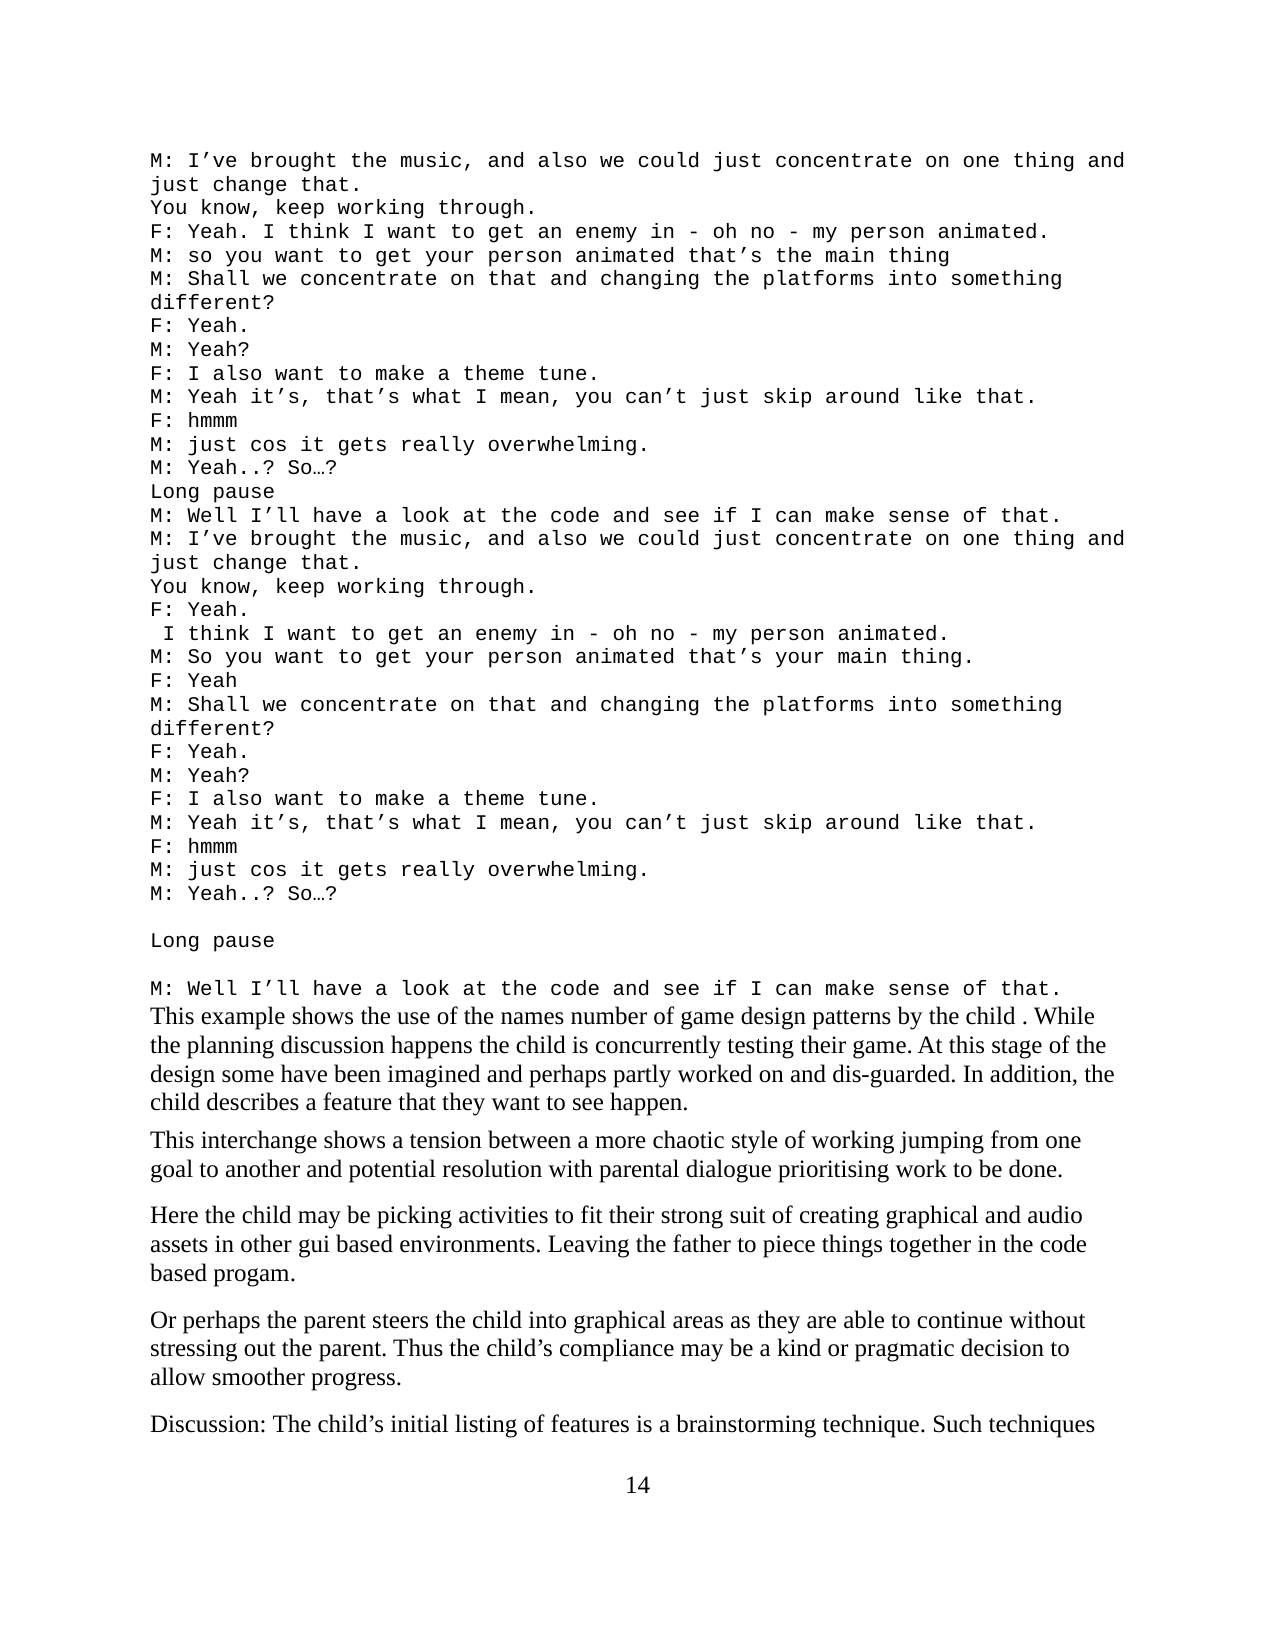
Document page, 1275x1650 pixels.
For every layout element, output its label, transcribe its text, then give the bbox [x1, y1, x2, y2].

text F: I also want to make a theme tune. [150, 363, 1125, 386]
text M: just cos it gets really overwhelming. [150, 859, 1125, 883]
text M: Yeah? [150, 339, 1125, 363]
text F: Yeah. I think I want to get an enemy in - oh no - my person animated. [150, 221, 1125, 244]
text F: Yeah. [150, 741, 1125, 765]
text I think I want to get an enemy in - oh no - my person animated. [150, 623, 1125, 647]
text M: So you want to get your person animated that’s your main thing. [150, 647, 1125, 670]
text Or perhaps the parent steers the child into graphical areas as they are able to continue without stressing out the parent. Thus the child’s compliance may be a kind or pragmatic decision to allow smoother progress. [150, 1305, 1125, 1391]
text Long pause [150, 481, 1125, 505]
text Long pause [150, 930, 1125, 954]
text M: Shall we concentrate on that and changing the platforms into something different? [150, 694, 1125, 741]
text F: I also want to make a theme tune. [150, 788, 1125, 812]
text F: hmmm [150, 836, 1125, 859]
text M: Shall we concentrate on that and changing the platforms into something different? [150, 268, 1125, 316]
text Here the child may be picking activities to fit their strong suit of creating graphical and audio assets in other gui based environments. Leaving the father to piece things together in the code based progam. [150, 1201, 1125, 1287]
text This interchange shows a tension between a more chaotic style of working jumping from one goal to another and potential resolution with parental dialogue prioritising work to be done. [150, 1125, 1125, 1183]
text M: I’ve brought the music, and also we could just concentrate on one thing and just change that. [150, 150, 1125, 197]
text You know, keep working through. [150, 576, 1125, 599]
text M: Yeah..? So…? [150, 457, 1125, 481]
text You know, keep working through. [150, 197, 1125, 221]
text M: so you want to get your person animated that’s the main thing [150, 244, 1125, 268]
text M: Yeah..? So…? [150, 883, 1125, 907]
text M: just cos it gets really overwhelming. [150, 434, 1125, 457]
text M: Yeah it’s, that’s what I mean, you can’t just skip around like that. [150, 386, 1125, 410]
text This example shows the use of the names number of game design patterns by the child . While the planning discussion happens the child is concurrently testing their game. At this stage of the design some have been imagined and perhaps partly worked on and dis-guarded. In addition, the child describes a feature that they want to see happen. [150, 1001, 1125, 1116]
text M: Yeah it’s, that’s what I mean, you can’t just skip around like that. [150, 812, 1125, 836]
text F: Yeah. [150, 599, 1125, 623]
text F: hmmm [150, 410, 1125, 434]
text M: Yeah? [150, 765, 1125, 788]
text F: Yeah. [150, 316, 1125, 339]
text M: I’ve brought the music, and also we could just concentrate on one thing and just change that. [150, 528, 1125, 576]
text M: Well I’ll have a look at the code and see if I can make sense of that. [150, 505, 1125, 528]
text Discussion: The child’s initial listing of features is a brainstorming technique. Such techniques [150, 1409, 1125, 1438]
text M: Well I’ll have a look at the code and see if I can make sense of that. [150, 978, 1125, 1001]
text F: Yeah [150, 670, 1125, 694]
